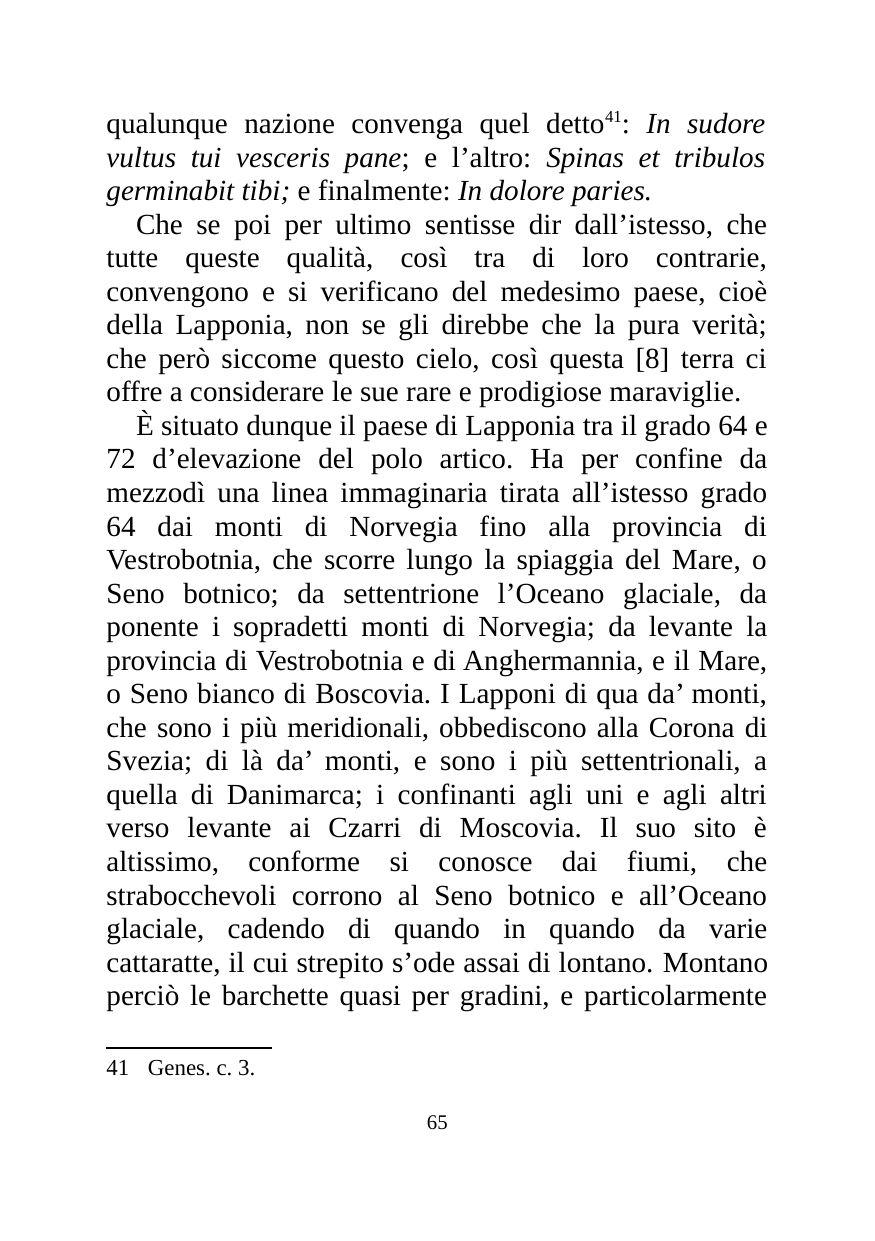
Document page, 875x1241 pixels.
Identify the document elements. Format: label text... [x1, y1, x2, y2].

text È situato dunque il paese di Lapponia tra il grado 64 e 72 d’elevazione del polo artico. Ha per confine da mezzodì una linea immaginaria tirata all’istesso grado 64 dai monti di Norvegia fino alla provincia di Vestrobotnia, che scorre lungo la spiaggia del Mare, o Seno botnico; da settentrione l’Oceano glaciale, da ponente i sopradetti monti di Norvegia; da levante la provincia di Vestrobotnia e di Anghermannia, e il Mare, o Seno bianco di Boscovia. I Lapponi di qua da’ monti, che sono i più meridionali, obbediscono alla Corona di Svezia; di là da’ monti, e sono i più settentrionali, a quella di Danimarca; i confinanti agli uni e agli altri verso levante ai Czarri di Moscovia. Il suo sito è altissimo, conforme si conosce dai fiumi, che strabocchevoli corrono al Seno botnico e all’Oceano glaciale, cadendo di quando in quando da varie cattaratte, il cui strepito s’ode assai di lontano. Montano perciò le barchette quasi per gradini, e particolarmente [106, 408, 768, 1012]
text Genes. c. 3. [106, 1054, 768, 1080]
text qualunque nazione convenga quel detto: In sudore vultus tui vesceris pane; e l’altro: Spinas et tribulos germinabit tibi; e finalmente: In dolore paries. [106, 106, 768, 207]
text Che se poi per ultimo sentisse dir dall’istesso, che tutte queste qualità, così tra di loro contrarie, convengono e si verificano del medesimo paese, cioè della Lapponia, non se gli direbbe che la pura verità; che però siccome questo cielo, così questa [8] terra ci offre a considerare le sue rare e prodigiose maraviglie. [106, 207, 768, 408]
